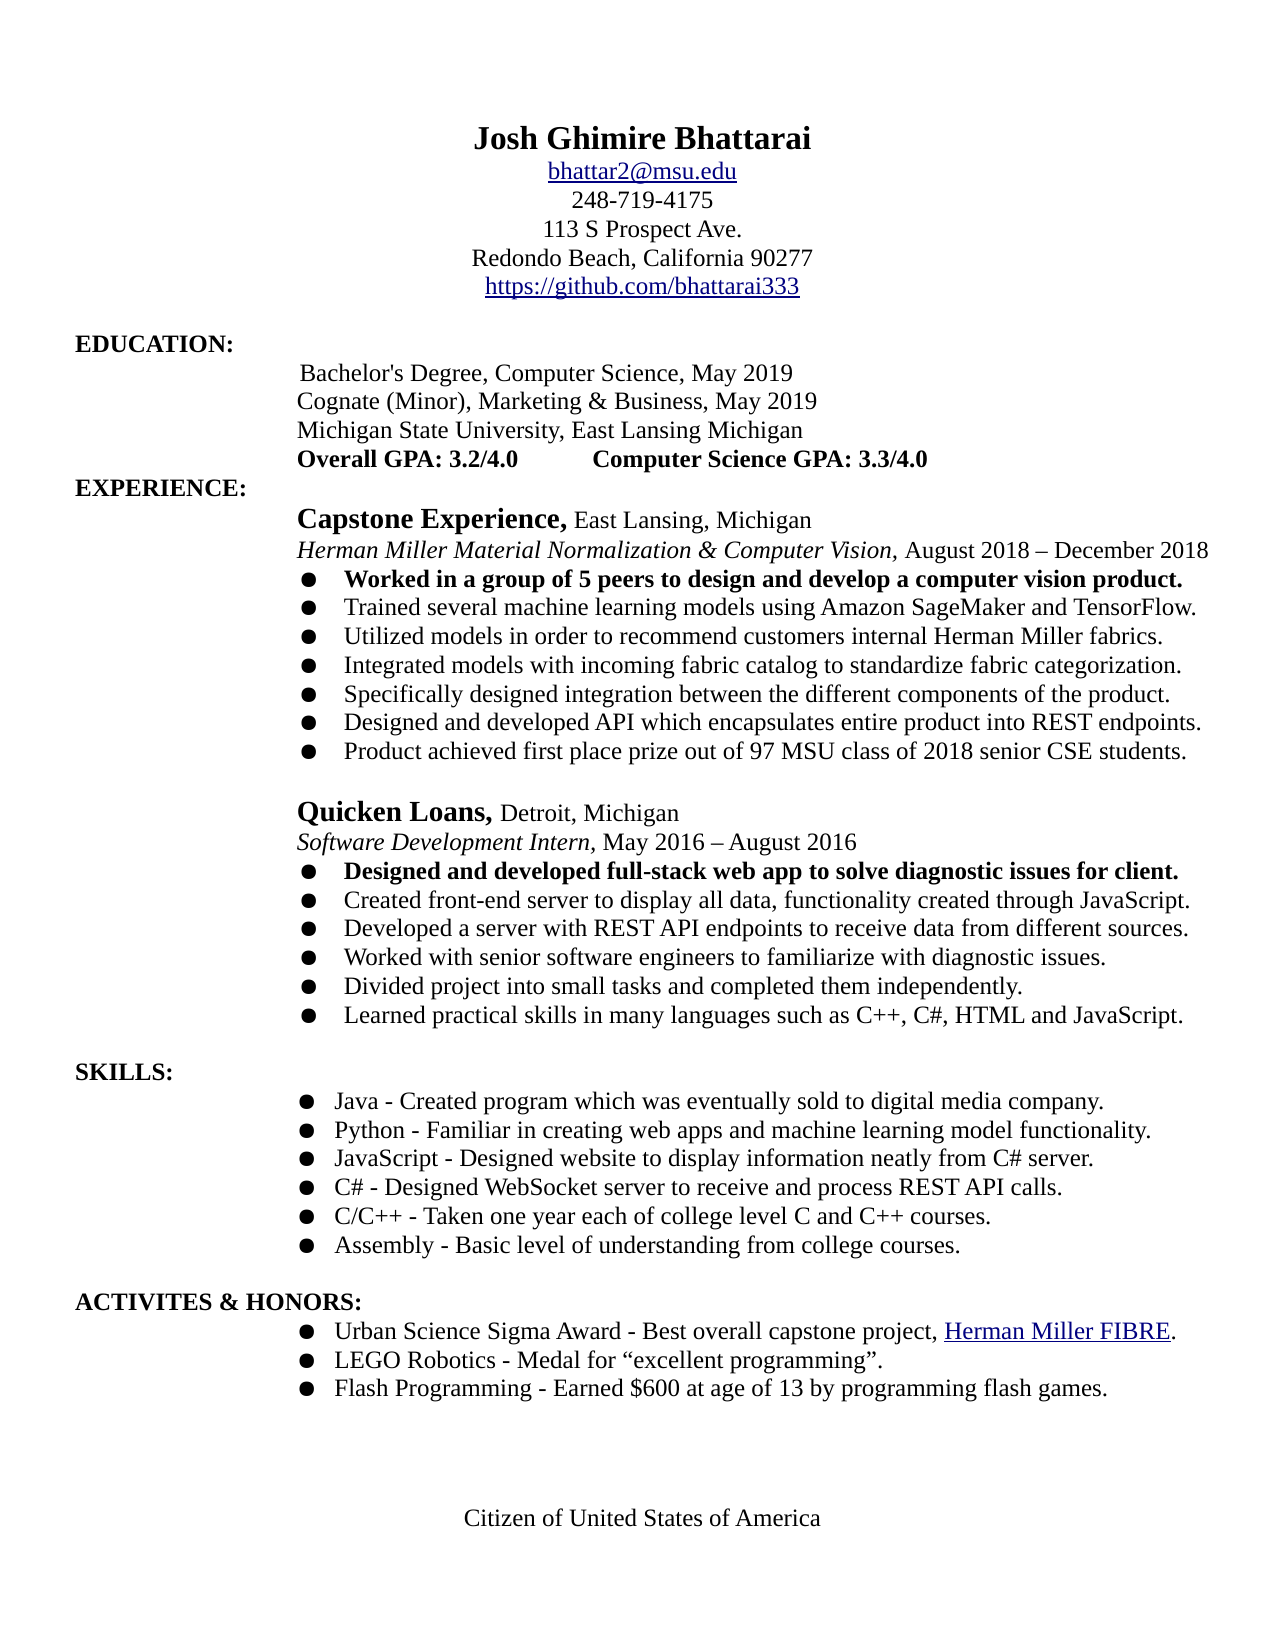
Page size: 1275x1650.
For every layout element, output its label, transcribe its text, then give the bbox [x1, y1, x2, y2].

list Created front-end server to display all data, functionality created through JavaScript. [298, 885, 1209, 913]
text EXPERIENCE: [75, 473, 1209, 501]
text Herman Miller Material Normalization & Computer Vision, August 2018 – December 2018 [75, 535, 1209, 564]
text 113 S Prospect Ave. [75, 214, 1209, 243]
list Integrated models with incoming fabric catalog to standardize fabric categorization. [298, 650, 1209, 679]
list Urban Science Sigma Award - Best overall capstone project, Herman Miller FIBRE. [297, 1316, 1209, 1345]
list Flash Programming - Earned $600 at age of 13 by programming flash games. [297, 1373, 1249, 1402]
text Quicken Loans, Detroit, Michigan [223, 794, 1209, 827]
list Utilized models in order to recommend customers internal Herman Miller fabrics. [298, 621, 1209, 650]
text Software Development Intern, May 2016 – August 2016 [75, 827, 1209, 856]
list Specifically designed integration between the different components of the product. [298, 679, 1209, 707]
text bhattar2@msu.edu [75, 156, 1209, 185]
list Learned practical skills in many languages such as C++, C#, HTML and JavaScript. [298, 1000, 1209, 1028]
text https://github.com/bhattarai333 [75, 271, 1209, 300]
list Designed and developed full-stack web app to solve diagnostic issues for client. [298, 856, 1209, 885]
text Michigan State University, East Lansing Michigan [75, 415, 1209, 444]
list Product achieved first place prize out of 97 MSU class of 2018 senior CSE students. [298, 736, 1209, 765]
list LEGO Robotics - Medal for “excellent programming”. [297, 1345, 1209, 1373]
list Python - Familiar in creating web apps and machine learning model functionality. [297, 1115, 1209, 1143]
text Overall GPA: 3.2/4.0 Computer Science GPA: 3.3/4.0 [75, 444, 1209, 473]
text Redondo Beach, California 90277 [75, 243, 1209, 271]
text 248-719-4175 [75, 185, 1209, 214]
list Java - Created program which was eventually sold to digital media company. [297, 1086, 1209, 1115]
text SKILLS: [75, 1057, 1209, 1086]
list Developed a server with REST API endpoints to receive data from different sources. [298, 913, 1209, 942]
text Josh Ghimire Bhattarai [75, 118, 1209, 156]
list Worked in a group of 5 peers to design and develop a computer vision product. [298, 564, 1209, 592]
text Cognate (Minor), Marketing & Business, May 2019 [223, 386, 1209, 415]
list Worked with senior software engineers to familiarize with diagnostic issues. [298, 942, 1209, 971]
list Trained several machine learning models using Amazon SageMaker and TensorFlow. [298, 592, 1209, 621]
list Divided project into small tasks and completed them independently. [298, 971, 1209, 1000]
text Capstone Experience, East Lansing, Michigan [75, 501, 1209, 535]
list JavaScript - Designed website to display information neatly from C# server. [297, 1143, 1209, 1172]
list Assembly - Basic level of understanding from college courses. [297, 1230, 1209, 1258]
text ACTIVITES & HONORS: [75, 1287, 1209, 1316]
list C/C++ - Taken one year each of college level C and C++ courses. [297, 1201, 1209, 1230]
text EDUCATION: [75, 329, 1209, 358]
list Designed and developed API which encapsulates entire product into REST endpoints. [298, 707, 1209, 736]
text Bachelor's Degree, Computer Science, May 2019 [223, 358, 1209, 386]
list C# - Designed WebSocket server to receive and process REST API calls. [297, 1172, 1209, 1201]
